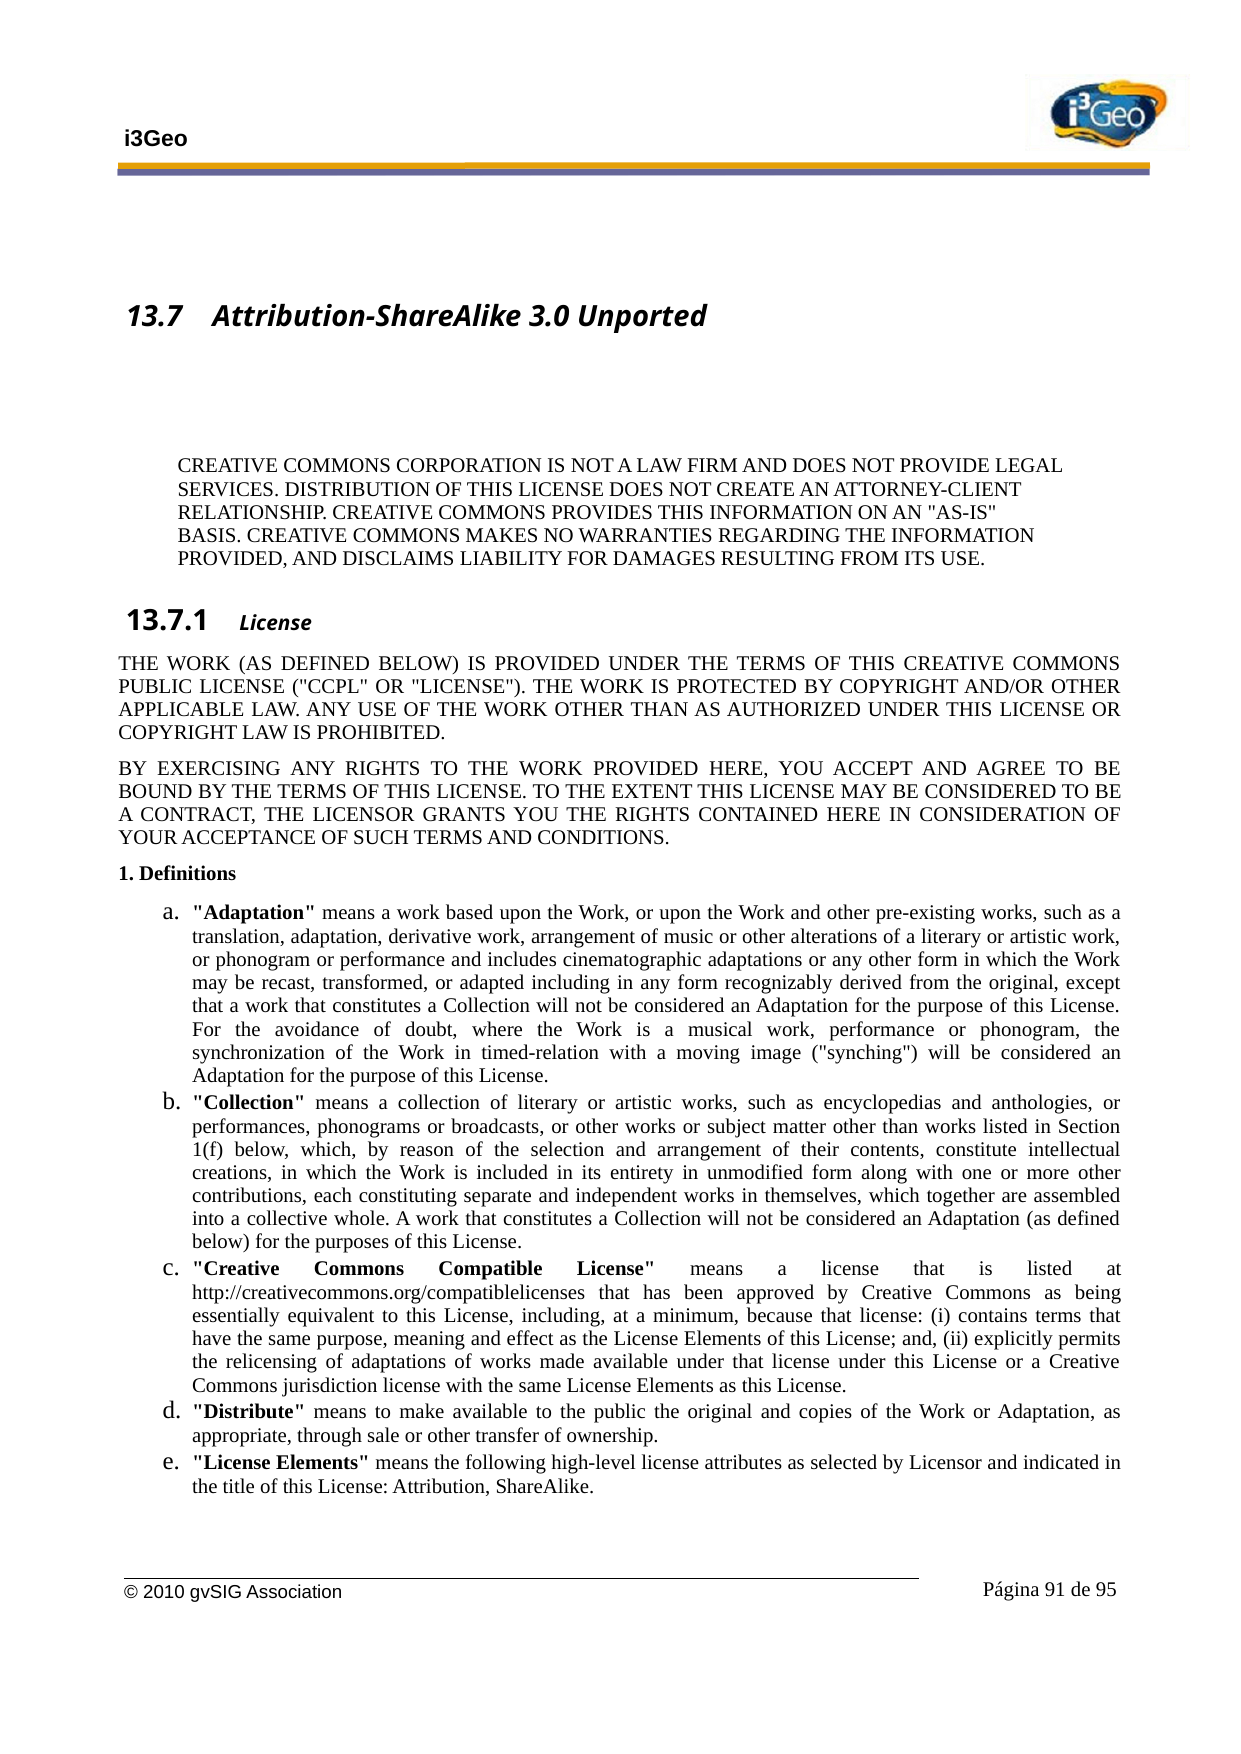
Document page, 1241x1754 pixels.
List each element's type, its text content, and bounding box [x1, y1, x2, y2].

subtitle Attribution-ShareAlike 3.0 Unported [118, 295, 1122, 334]
list "License Elements" means the following high-level license attributes as selected by Licensor and indicated in the title of this License: Attribution, ShareAlike. [162, 1447, 1122, 1498]
list "Adaptation" means a work based upon the Work, or upon the Work and other pre-existing works, such as a translation, adaptation, derivative work, arrangement of music or other alterations of a literary or artistic work, or phonogram or performance and includes cinematographic adaptations or any other form in which the Work may be recast, transformed, or adapted including in any form recognizably derived from the original, except that a work that constitutes a Collection will not be considered an Adaptation for the purpose of this License. For the avoidance of doubt, where the Work is a musical work, performance or phonogram, the synchronization of the Work in timed-relation with a moving image ("synching") will be considered an Adaptation for the purpose of this License. [162, 897, 1122, 1087]
text BY EXERCISING ANY RIGHTS TO THE WORK PROVIDED HERE, YOU ACCEPT AND AGREE TO BE BOUND BY THE TERMS OF THIS LICENSE. TO THE EXTENT THIS LICENSE MAY BE CONSIDERED TO BE A CONTRACT, THE LICENSOR GRANTS YOU THE RIGHTS CONTAINED HERE IN CONSIDERATION OF YOUR ACCEPTANCE OF SUCH TERMS AND CONDITIONS. [118, 757, 1122, 849]
list "Creative Commons Compatible License" means a license that is listed at http://creativecommons.org/compatiblelicenses that has been approved by Creative Commons as being essentially equivalent to this License, including, at a minimum, because that license: (i) contains terms that have the same purpose, meaning and effect as the License Elements of this License; and, (ii) explicitly permits the relicensing of adaptations of works made available under that license under this License or a Creative Commons jurisdiction license with the same License Elements as this License. [162, 1253, 1122, 1397]
text 1. Definitions [118, 862, 1122, 885]
text THE WORK (AS DEFINED BELOW) IS PROVIDED UNDER THE TERMS OF THIS CREATIVE COMMONS PUBLIC LICENSE ("CCPL" OR "LICENSE"). THE WORK IS PROTECTED BY COPYRIGHT AND/OR OTHER APPLICABLE LAW. ANY USE OF THE WORK OTHER THAN AS AUTHORIZED UNDER THIS LICENSE OR COPYRIGHT LAW IS PROHIBITED. [118, 652, 1122, 744]
picture [1025, 74, 1191, 151]
list "Collection" means a collection of literary or artistic works, such as encyclopedias and anthologies, or performances, phonograms or broadcasts, or other works or subject matter other than works listed in Section 1(f) below, which, by reason of the selection and arrangement of their contents, constitute intellectual creations, in which the Work is included in its entirety in unmodified form along with one or more other contributions, each constituting separate and independent works in themselves, which together are assembled into a collective whole. A work that constitutes a Collection will not be considered an Adaptation (as defined below) for the purposes of this License. [162, 1087, 1122, 1253]
list "Distribute" means to make available to the public the original and copies of the Work or Adaptation, as appropriate, through sale or other transfer of ownership. [162, 1397, 1122, 1447]
subtitle License [118, 599, 1122, 639]
text CREATIVE COMMONS CORPORATION IS NOT A LAW FIRM AND DOES NOT PROVIDE LEGAL SERVICES. DISTRIBUTION OF THIS LICENSE DOES NOT CREATE AN ATTORNEY-CLIENT RELATIONSHIP. CREATIVE COMMONS PROVIDES THIS INFORMATION ON AN "AS-IS" BASIS. CREATIVE COMMONS MAKES NO WARRANTIES REGARDING THE INFORMATION PROVIDED, AND DISCLAIMS LIABILITY FOR DAMAGES RESULTING FROM ITS USE. [177, 454, 1063, 570]
